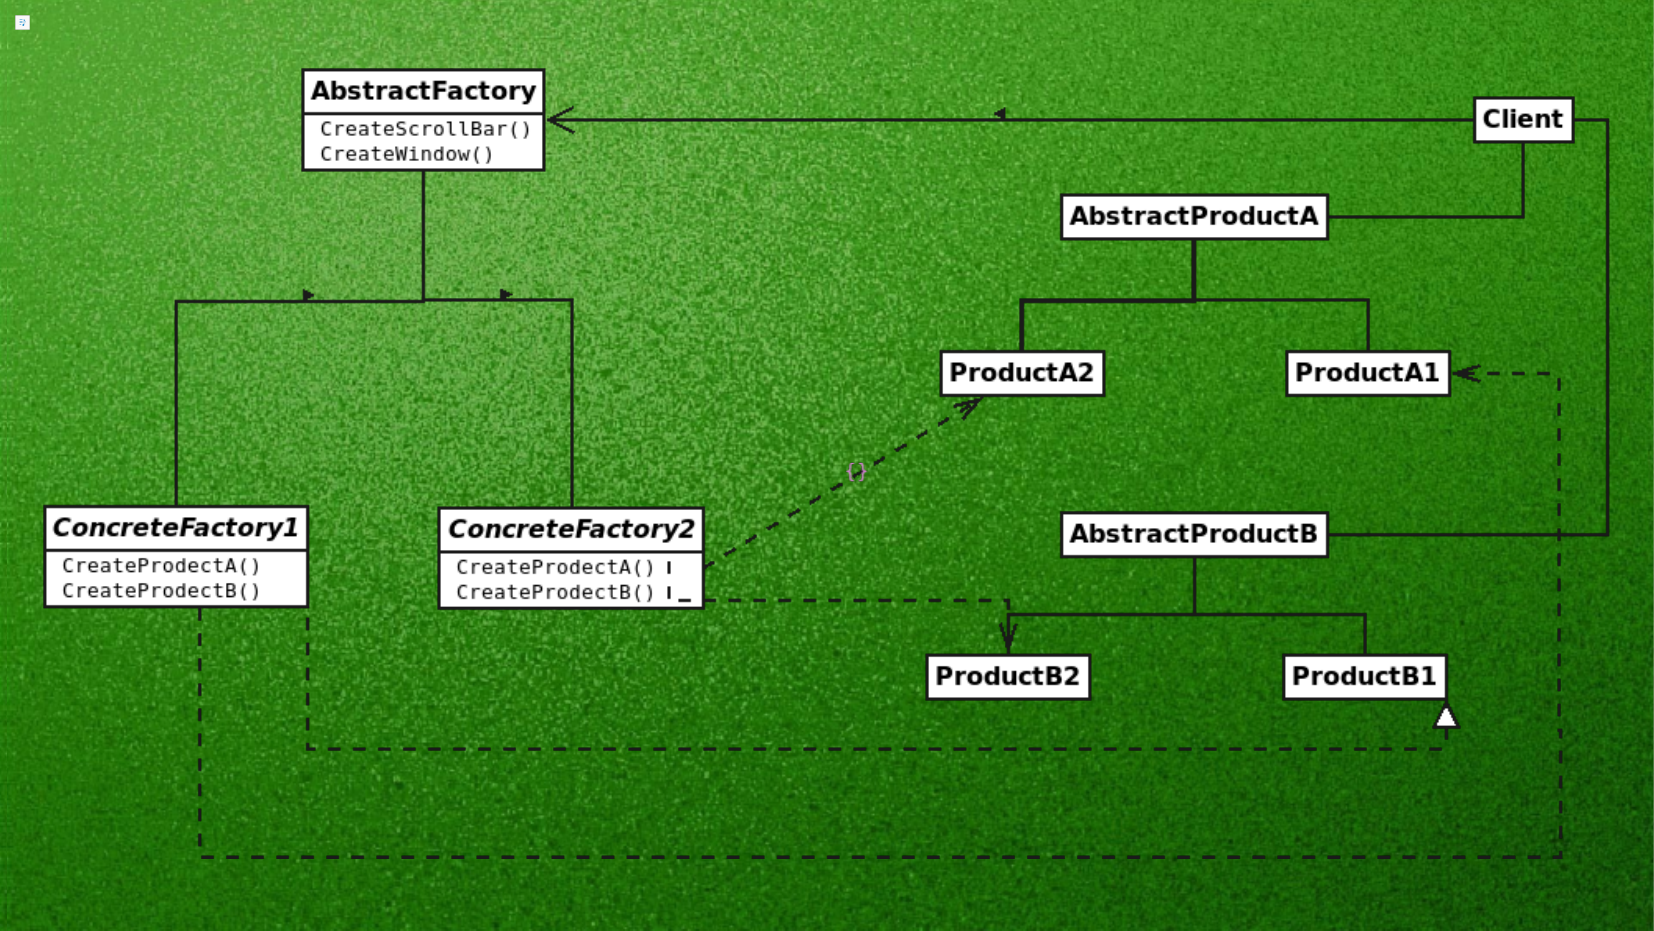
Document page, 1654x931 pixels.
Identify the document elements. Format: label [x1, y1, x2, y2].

picture [0, 0, 1654, 931]
text_box [15, 15, 31, 31]
